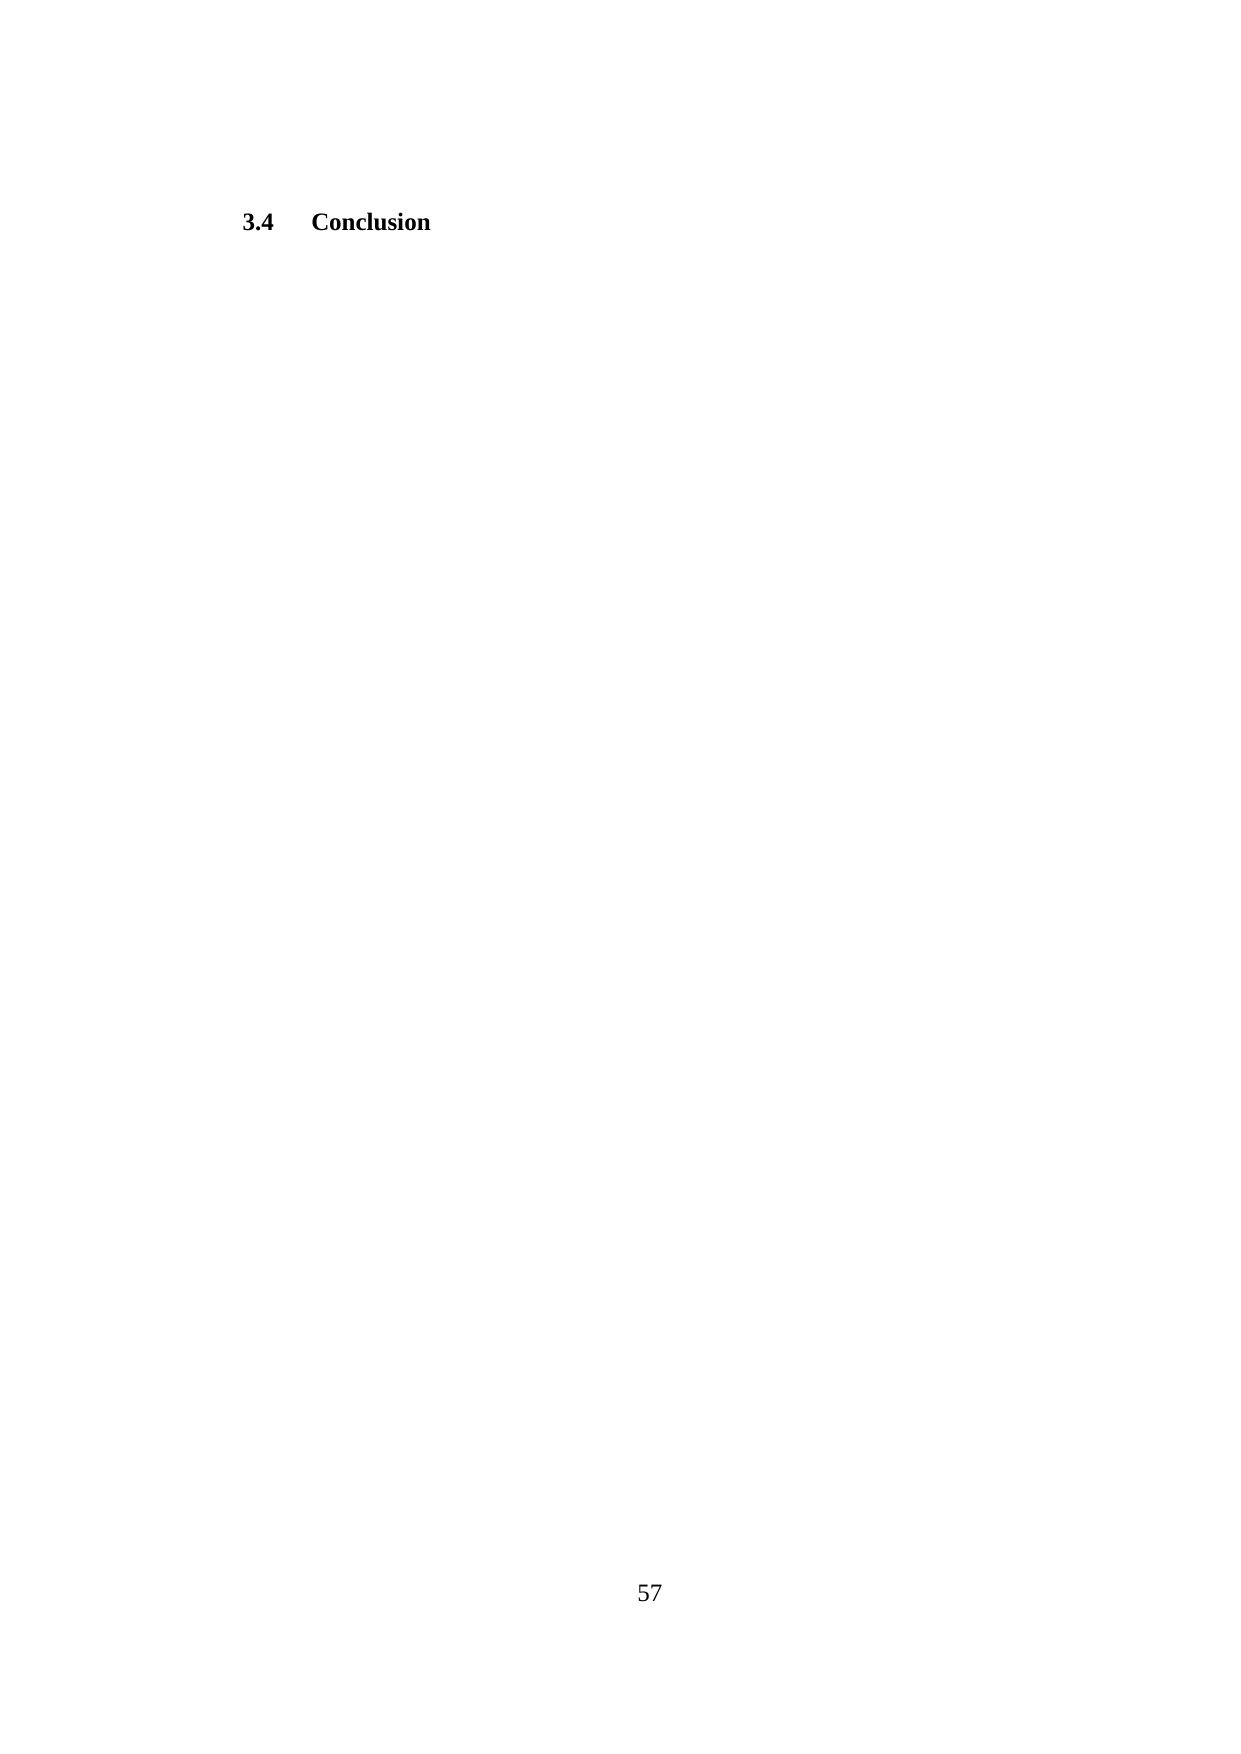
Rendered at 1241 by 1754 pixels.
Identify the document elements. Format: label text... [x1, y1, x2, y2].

subtitle Conclusion [236, 207, 1063, 236]
